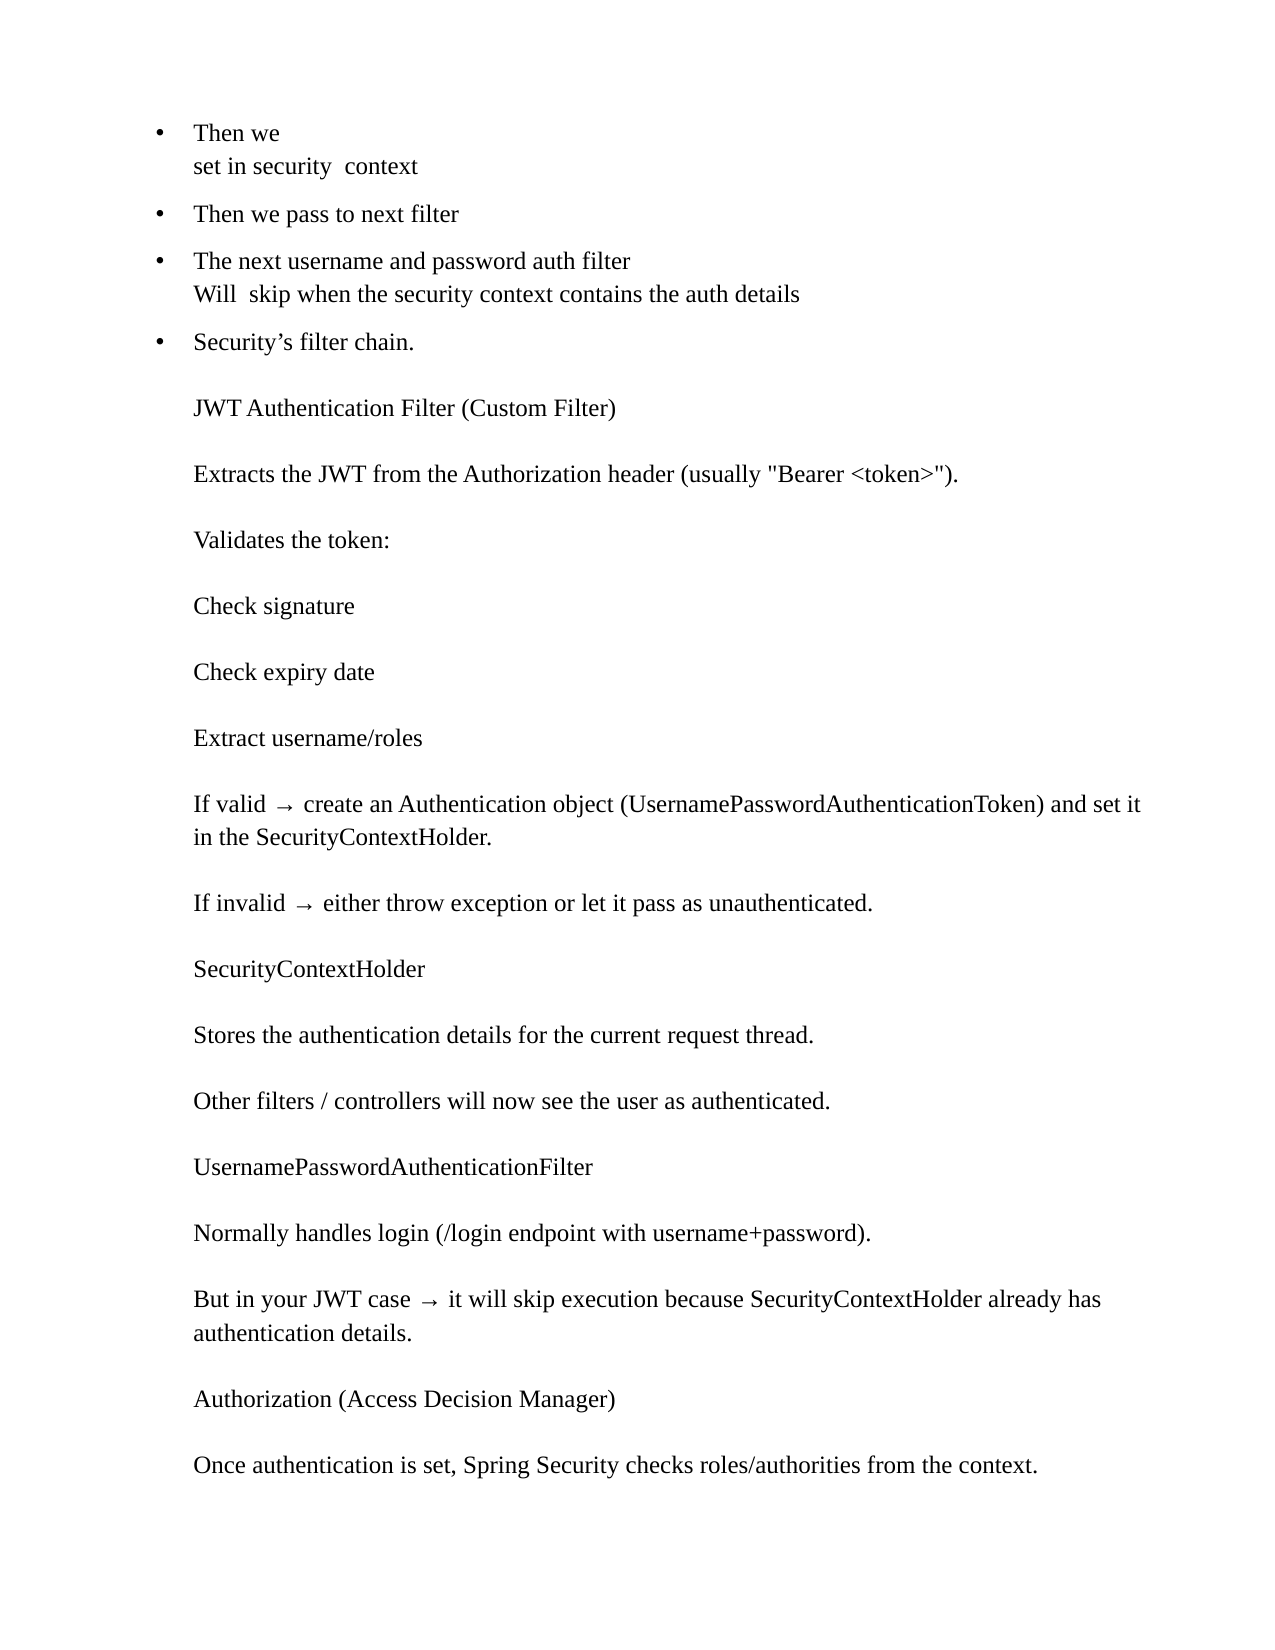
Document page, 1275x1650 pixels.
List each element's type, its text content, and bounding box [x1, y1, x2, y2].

list Then we set in security context [156, 118, 1157, 180]
list The next username and password auth filter Will skip when the security context contains the auth details [156, 246, 1157, 308]
list Security’s filter chain. JWT Authentication Filter (Custom Filter) Extracts the JWT from the Authorization header (usually "Bearer <token>"). Validates the token: Check signature Check expiry date Extract username/roles If valid → create an Authentication object (UsernamePasswordAuthenticationToken) and set it in the SecurityContextHolder. If invalid → either throw exception or let it pass as unauthenticated. SecurityContextHolder Stores the authentication details for the current request thread. Other filters / controllers will now see the user as authenticated. UsernamePasswordAuthenticationFilter Normally handles login (/login endpoint with username+password). But in your JWT case → it will skip execution because SecurityContextHolder already has authentication details. Authorization (Access Decision Manager) Once authentication is set, Spring Security checks roles/authorities from the context. [156, 327, 1157, 1511]
list Then we pass to next filter [156, 199, 1157, 227]
